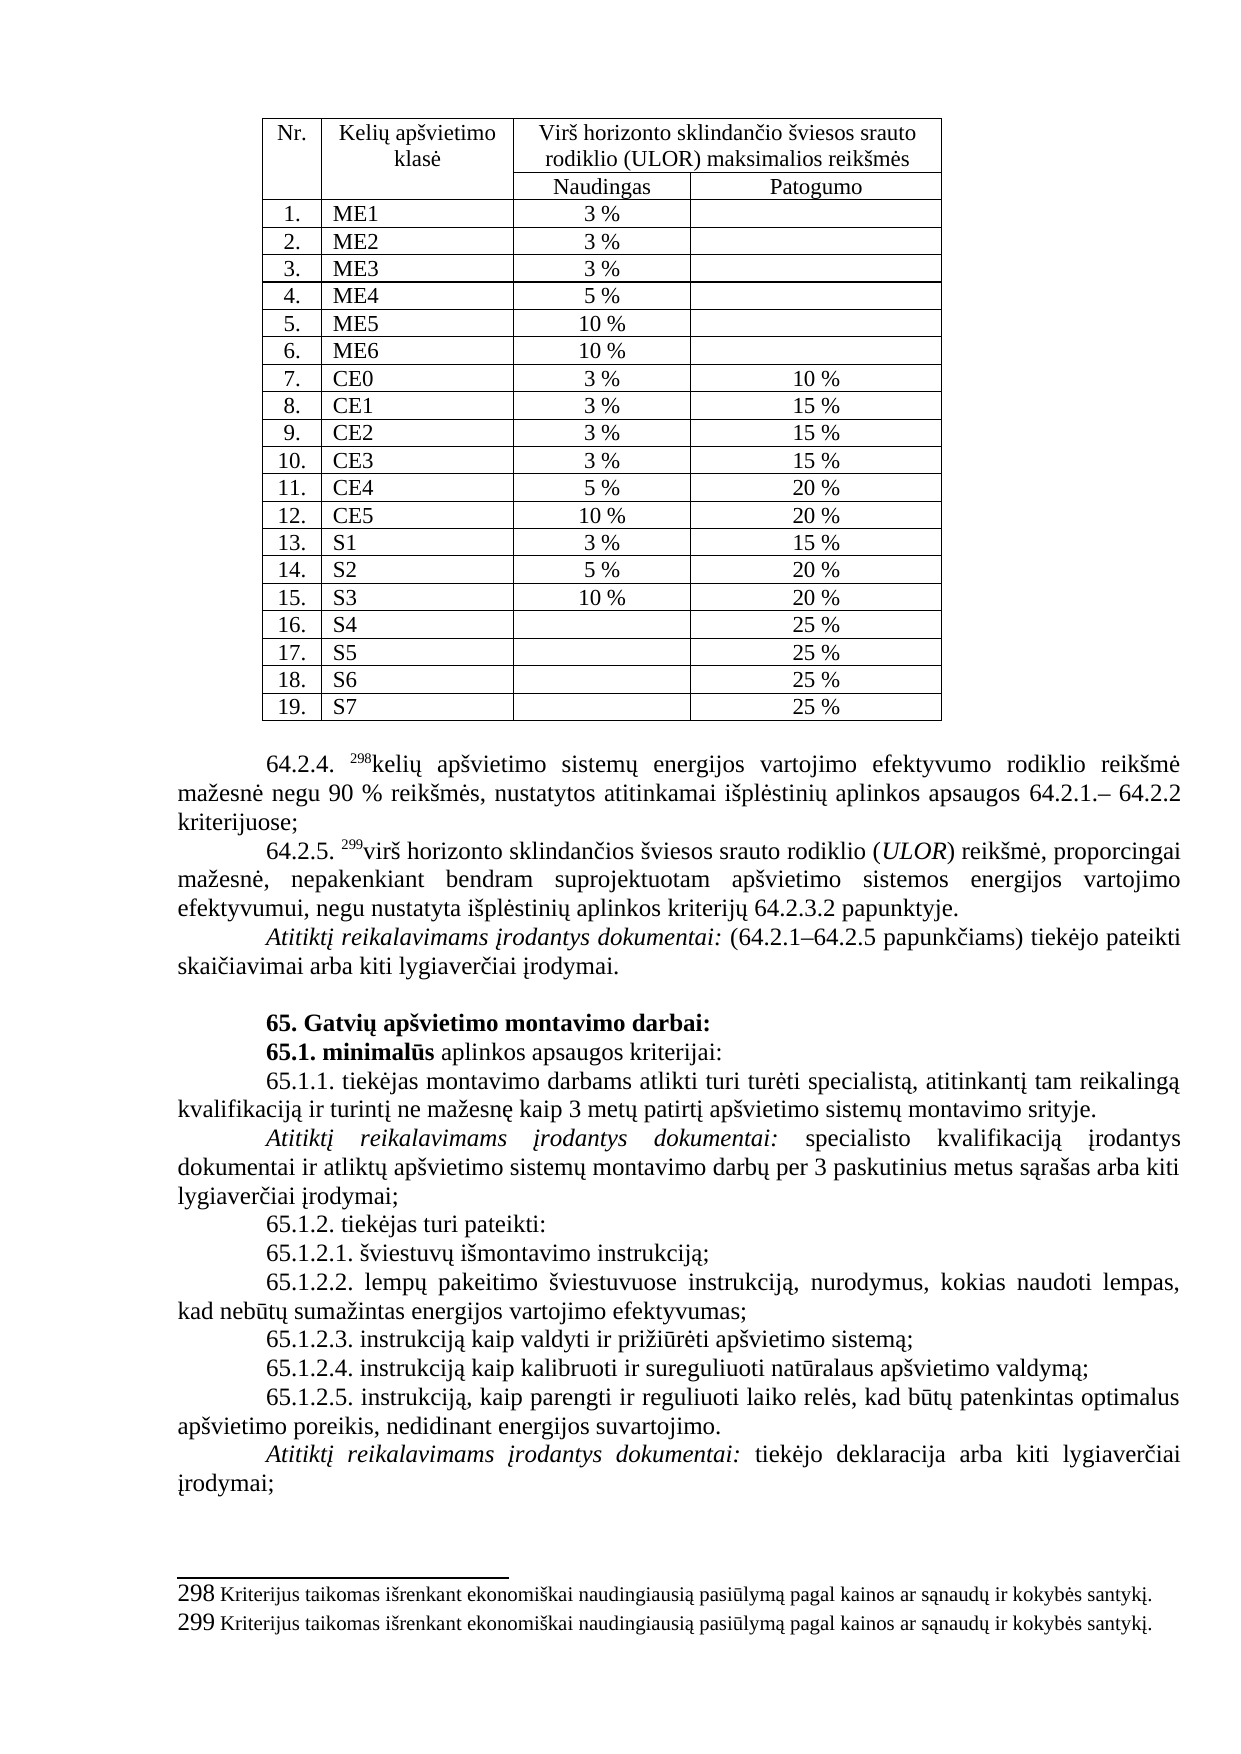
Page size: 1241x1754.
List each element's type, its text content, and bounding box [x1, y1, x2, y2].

text 65.1.1. tiekėjas montavimo darbams atlikti turi turėti specialistą, atitinkantį tam reikalingą kvalifikaciją ir turintį ne mažesnę kaip 3 metų patirtį apšvietimo sistemų montavimo srityje. [177, 1066, 1181, 1123]
table_cell 10 % [691, 365, 941, 391]
table_cell ME4 [322, 283, 513, 309]
table_cell 9. [263, 420, 321, 446]
table_cell [514, 639, 690, 665]
table_cell 10. [263, 447, 321, 473]
text Atitiktį reikalavimams įrodantys dokumentai: specialisto kvalifikaciją įrodantys dokumentai ir atliktų apšvietimo sistemų montavimo darbų per 3 paskutinius metus sąrašas arba kiti lygiaverčiai įrodymai; [177, 1123, 1181, 1209]
table_cell 5 % [514, 283, 690, 309]
table_cell 15 % [691, 420, 941, 446]
table_cell 20 % [691, 474, 941, 501]
table_cell CE0 [322, 365, 513, 391]
table_cell ME6 [322, 337, 513, 364]
table_cell 15 % [691, 529, 941, 555]
table_cell 3 % [514, 228, 690, 254]
table_cell [691, 200, 941, 227]
table_cell 15 % [691, 447, 941, 473]
table_cell ME3 [322, 255, 513, 281]
table_cell 3 % [514, 255, 690, 281]
table_cell [691, 337, 941, 364]
table_cell [691, 228, 941, 254]
text 64.2.5. virš horizonto sklindančios šviesos srauto rodiklio (ULOR) reikšmė, proporcingai mažesnė, nepakenkiant bendram suprojektuotam apšvietimo sistemos energijos vartojimo efektyvumui, negu nustatyta išplėstinių aplinkos kriterijų 64.2.3.2 papunktyje. [177, 836, 1181, 922]
table_cell ME5 [322, 310, 513, 336]
table_cell 10 % [514, 337, 690, 364]
text 65.1.2.2. lempų pakeitimo šviestuvuose instrukciją, nurodymus, kokias naudoti lempas, kad nebūtų sumažintas energijos vartojimo efektyvumas; [177, 1267, 1181, 1324]
text 65.1.2.3. instrukciją kaip valdyti ir prižiūrėti apšvietimo sistemą; [177, 1324, 1181, 1353]
table_cell 5 % [514, 474, 690, 501]
table_cell 19. [263, 694, 321, 720]
table_cell 3 % [514, 392, 690, 418]
table_cell 10 % [514, 584, 690, 610]
table_cell CE3 [322, 447, 513, 473]
table_cell 12. [263, 502, 321, 528]
table_cell 20 % [691, 584, 941, 610]
table_cell 10 % [514, 502, 690, 528]
table_cell 3. [263, 255, 321, 281]
table_cell 14. [263, 556, 321, 583]
table_cell 4. [263, 283, 321, 309]
table_cell CE2 [322, 420, 513, 446]
table_cell S4 [322, 611, 513, 638]
table_cell 5. [263, 310, 321, 336]
table_header Nr. [263, 119, 321, 199]
text 65. Gatvių apšvietimo montavimo darbai: [177, 1008, 1181, 1037]
table_cell 3 % [514, 200, 690, 227]
table_cell 1. [263, 200, 321, 227]
table_cell S3 [322, 584, 513, 610]
table_cell 6. [263, 337, 321, 364]
table_cell [691, 310, 941, 336]
text Kriterijus taikomas išrenkant ekonomiškai naudingiausią pasiūlymą pagal kainos ar sąnaudų ir kokybės santykį. [177, 1607, 1181, 1636]
text Atitiktį reikalavimams įrodantys dokumentai: tiekėjo deklaracija arba kiti lygiaverčiai įrodymai; [177, 1439, 1181, 1497]
text 65.1.2.1. šviestuvų išmontavimo instrukciją; [177, 1238, 1181, 1267]
table_cell 11. [263, 474, 321, 501]
table_header Kelių apšvietimo klasė [322, 119, 513, 199]
table_cell 25 % [691, 694, 941, 720]
table_cell 15. [263, 584, 321, 610]
table_cell 25 % [691, 611, 941, 638]
table_cell 3 % [514, 420, 690, 446]
table_cell [691, 255, 941, 281]
table_cell 13. [263, 529, 321, 555]
table_cell 25 % [691, 666, 941, 692]
table_cell 20 % [691, 502, 941, 528]
table_cell 16. [263, 611, 321, 638]
table_cell 17. [263, 639, 321, 665]
text 64.2.4. kelių apšvietimo sistemų energijos vartojimo efektyvumo rodiklio reikšmė mažesnė negu 90 % reikšmės, nustatytos atitinkamai išplėstinių aplinkos apsaugos 64.2.1.– 64.2.2 kriterijuose; [177, 749, 1181, 836]
table_cell 7. [263, 365, 321, 391]
table_cell [514, 611, 690, 638]
table_cell CE5 [322, 502, 513, 528]
table_cell 3 % [514, 365, 690, 391]
table_cell 3 % [514, 529, 690, 555]
text 65.1. minimalūs aplinkos apsaugos kriterijai: [177, 1037, 1181, 1066]
table_cell S2 [322, 556, 513, 583]
table_cell 3 % [514, 447, 690, 473]
table_cell [514, 694, 690, 720]
text 65.1.2.5. instrukciją, kaip parengti ir reguliuoti laiko relės, kad būtų patenkintas optimalus apšvietimo poreikis, nedidinant energijos suvartojimo. [177, 1382, 1181, 1439]
text Kriterijus taikomas išrenkant ekonomiškai naudingiausią pasiūlymą pagal kainos ar sąnaudų ir kokybės santykį. [177, 1578, 1181, 1607]
table_cell ME1 [322, 200, 513, 227]
table_cell 15 % [691, 392, 941, 418]
table_cell 20 % [691, 556, 941, 583]
table_cell 5 % [514, 556, 690, 583]
table_cell S1 [322, 529, 513, 555]
table_cell Naudingas [514, 173, 690, 199]
table_cell CE1 [322, 392, 513, 418]
table_cell S5 [322, 639, 513, 665]
text 65.1.2. tiekėjas turi pateikti: [177, 1209, 1181, 1238]
table_cell 18. [263, 666, 321, 692]
table_cell [514, 666, 690, 692]
table_cell CE4 [322, 474, 513, 501]
table_cell ME2 [322, 228, 513, 254]
table_cell 25 % [691, 639, 941, 665]
table_cell [691, 283, 941, 309]
text Atitiktį reikalavimams įrodantys dokumentai: (64.2.1–64.2.5 papunkčiams) tiekėjo pateikti skaičiavimai arba kiti lygiaverčiai įrodymai. [177, 922, 1181, 979]
table_header Virš horizonto sklindančio šviesos srauto rodiklio (ULOR) maksimalios reikšmės [514, 119, 941, 172]
table_cell 8. [263, 392, 321, 418]
table_cell Patogumo [691, 173, 941, 199]
table_cell S6 [322, 666, 513, 692]
table_cell S7 [322, 694, 513, 720]
text 65.1.2.4. instrukciją kaip kalibruoti ir sureguliuoti natūralaus apšvietimo valdymą; [177, 1353, 1181, 1382]
table_cell 10 % [514, 310, 690, 336]
table_cell 2. [263, 228, 321, 254]
